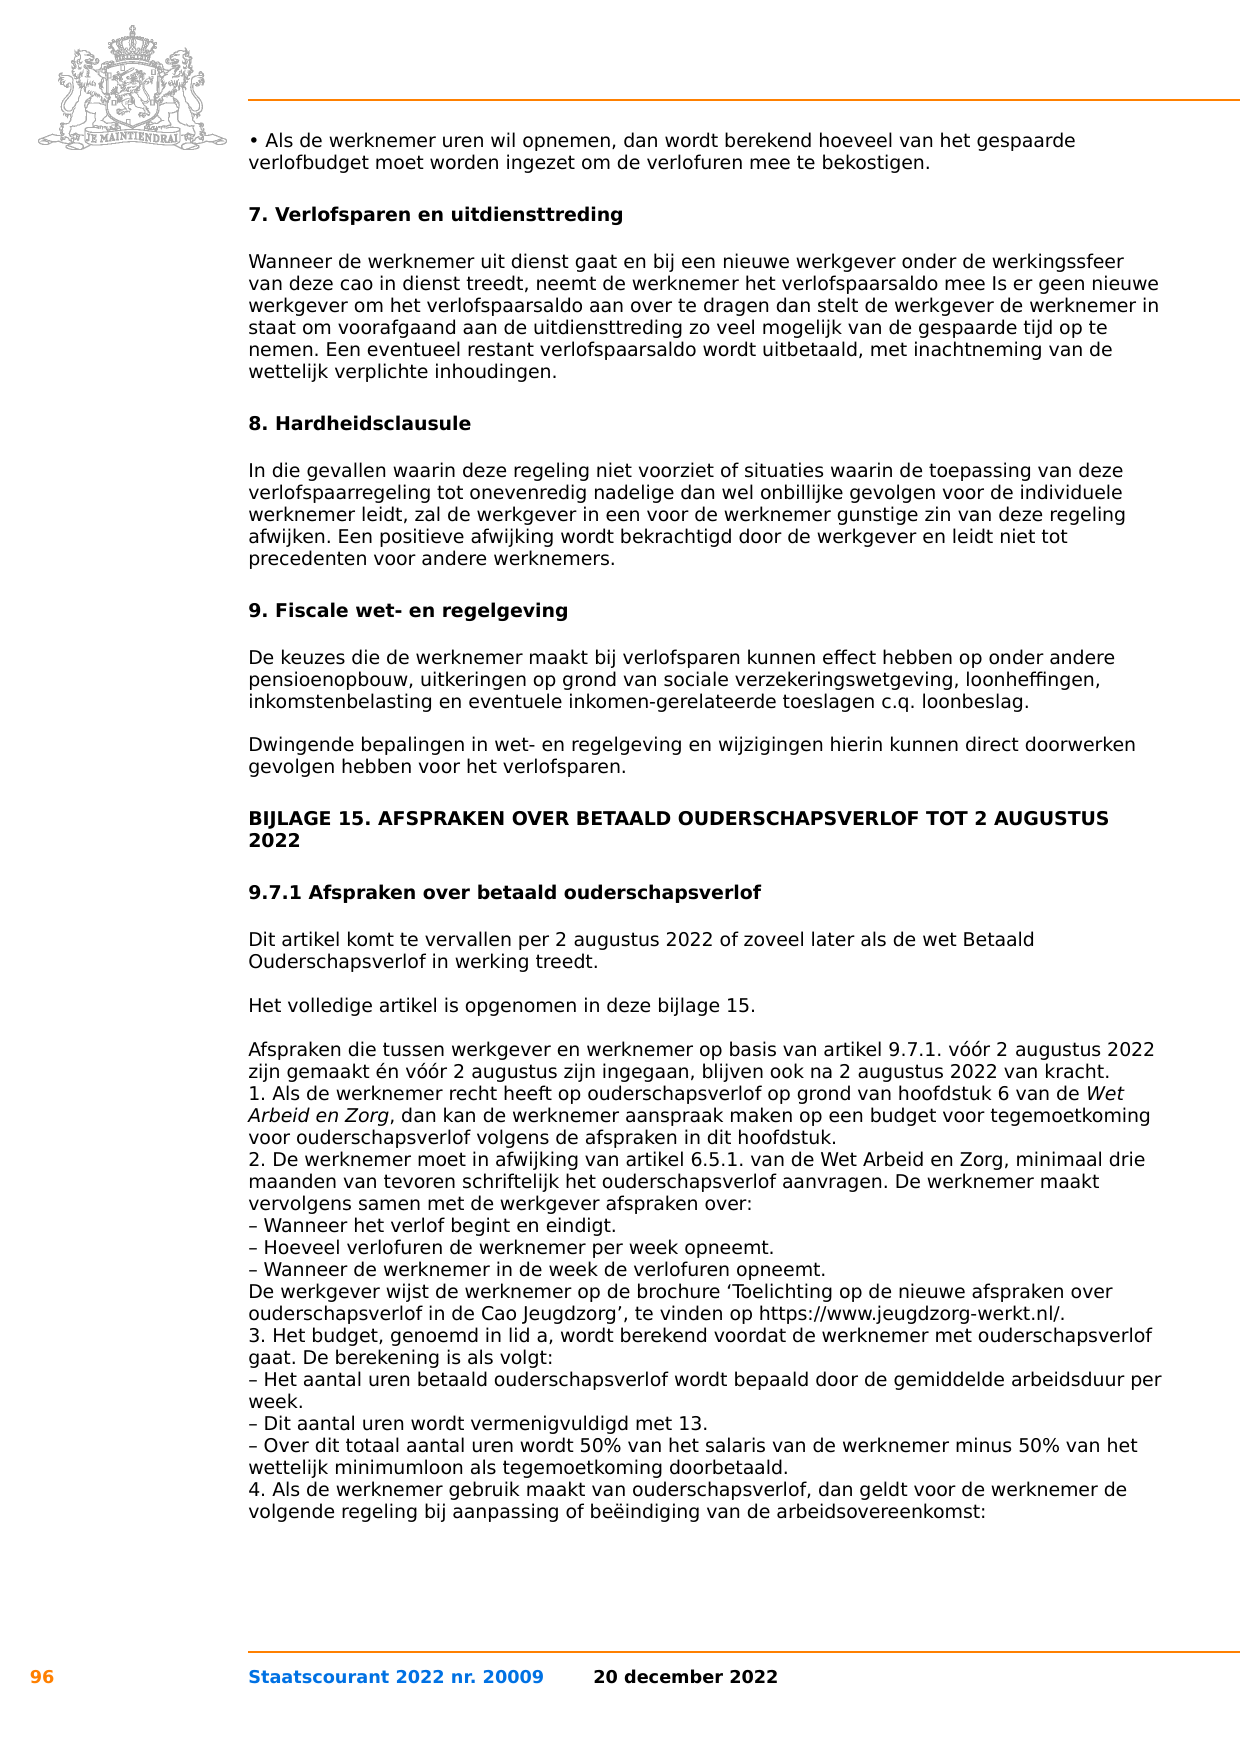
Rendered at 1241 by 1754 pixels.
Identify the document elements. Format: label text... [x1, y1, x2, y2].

text – Dit aantal uren wordt vermenigvuldigd met 13. [248, 1413, 1163, 1434]
text 3. Het budget, genoemd in lid a, wordt berekend voordat de werknemer met ouderschapsverlof gaat. De berekening is als volgt: [248, 1325, 1163, 1369]
text 1. Als de werknemer recht heeft op ouderschapsverlof op grond van hoofdstuk 6 van de Wet Arbeid en Zorg, dan kan de werknemer aanspraak maken op een budget voor tegemoetkoming voor ouderschapsverlof volgens de afspraken in dit hoofdstuk. [248, 1083, 1163, 1149]
text – Hoeveel verlofuren de werknemer per week opneemt. [248, 1237, 1163, 1259]
subtitle 8. Hardheidsclausule [248, 413, 1163, 435]
text Wanneer de werknemer uit dienst gaat en bij een nieuwe werkgever onder de werkingssfeer van deze cao in dienst treedt, neemt de werknemer het verlofspaarsaldo mee Is er geen nieuwe werkgever om het verlofspaarsaldo aan over te dragen dan stelt de werkgever de werknemer in staat om voorafgaand aan de uitdiensttreding zo veel mogelijk van de gespaarde tijd op te nemen. Een eventueel restant verlofspaarsaldo wordt uitbetaald, met inachtneming van de wettelijk verplichte inhoudingen. [248, 251, 1163, 383]
text • Als de werknemer uren wil opnemen, dan wordt berekend hoeveel van het gespaarde verlofbudget moet worden ingezet om de verlofuren mee te bekostigen. [248, 130, 1163, 174]
text – Wanneer de werknemer in de week de verlofuren opneemt. [248, 1259, 1163, 1281]
text De werkgever wijst de werknemer op de brochure ‘Toelichting op de nieuwe afspraken over ouderschapsverlof in de Cao Jeugdzorg’, te vinden op https://www.jeugdzorg-werkt.nl/. [248, 1281, 1163, 1325]
text – Wanneer het verlof begint en eindigt. [248, 1215, 1163, 1237]
subtitle 9.7.1 Afspraken over betaald ouderschapsverlof [248, 882, 1163, 904]
text 4. Als de werknemer gebruik maakt van ouderschapsverlof, dan geldt voor de werknemer de volgende regeling bij aanpassing of beëindiging van de arbeidsovereenkomst: [248, 1478, 1163, 1522]
text Dwingende bepalingen in wet- en regelgeving en wijzigingen hierin kunnen direct doorwerken gevolgen hebben voor het verlofsparen. [248, 734, 1163, 778]
text – Over dit totaal aantal uren wordt 50% van het salaris van de werknemer minus 50% van het wettelijk minimumloon als tegemoetkoming doorbetaald. [248, 1434, 1163, 1478]
text – Het aantal uren betaald ouderschapsverlof wordt bepaald door de gemiddelde arbeidsduur per week. [248, 1369, 1163, 1413]
subtitle 7. Verlofsparen en uitdiensttreding [248, 204, 1163, 226]
subtitle 9. Fiscale wet- en regelgeving [248, 599, 1163, 622]
subtitle BIJLAGE 15. AFSPRAKEN OVER BETAALD OUDERSCHAPSVERLOF TOT 2 AUGUSTUS 2022 [248, 808, 1163, 852]
text In die gevallen waarin deze regeling niet voorziet of situaties waarin de toepassing van deze verlofspaarregeling tot onevenredig nadelige dan wel onbillijke gevolgen voor de individuele werknemer leidt, zal de werkgever in een voor de werknemer gunstige zin van deze regeling afwijken. Een positieve afwijking wordt bekrachtigd door de werkgever en leidt niet tot precedenten voor andere werknemers. [248, 460, 1163, 569]
picture [38, 25, 227, 150]
text Dit artikel komt te vervallen per 2 augustus 2022 of zoveel later als de wet Betaald Ouderschapsverlof in werking treedt. [248, 929, 1163, 973]
text De keuzes die de werknemer maakt bij verlofsparen kunnen effect hebben op onder andere pensioenopbouw, uitkeringen op grond van sociale verzekeringswetgeving, loonheffingen, inkomstenbelasting en eventuele inkomen-gerelateerde toeslagen c.q. loonbeslag. [248, 647, 1163, 712]
text Het volledige artikel is opgenomen in deze bijlage 15. [248, 995, 1163, 1017]
text 2. De werknemer moet in afwijking van artikel 6.5.1. van de Wet Arbeid en Zorg, minimaal drie maanden van tevoren schriftelijk het ouderschapsverlof aanvragen. De werknemer maakt vervolgens samen met de werkgever afspraken over: [248, 1149, 1163, 1215]
text Afspraken die tussen werkgever en werknemer op basis van artikel 9.7.1. vóór 2 augustus 2022 zijn gemaakt én vóór 2 augustus zijn ingegaan, blijven ook na 2 augustus 2022 van kracht. [248, 1039, 1163, 1083]
